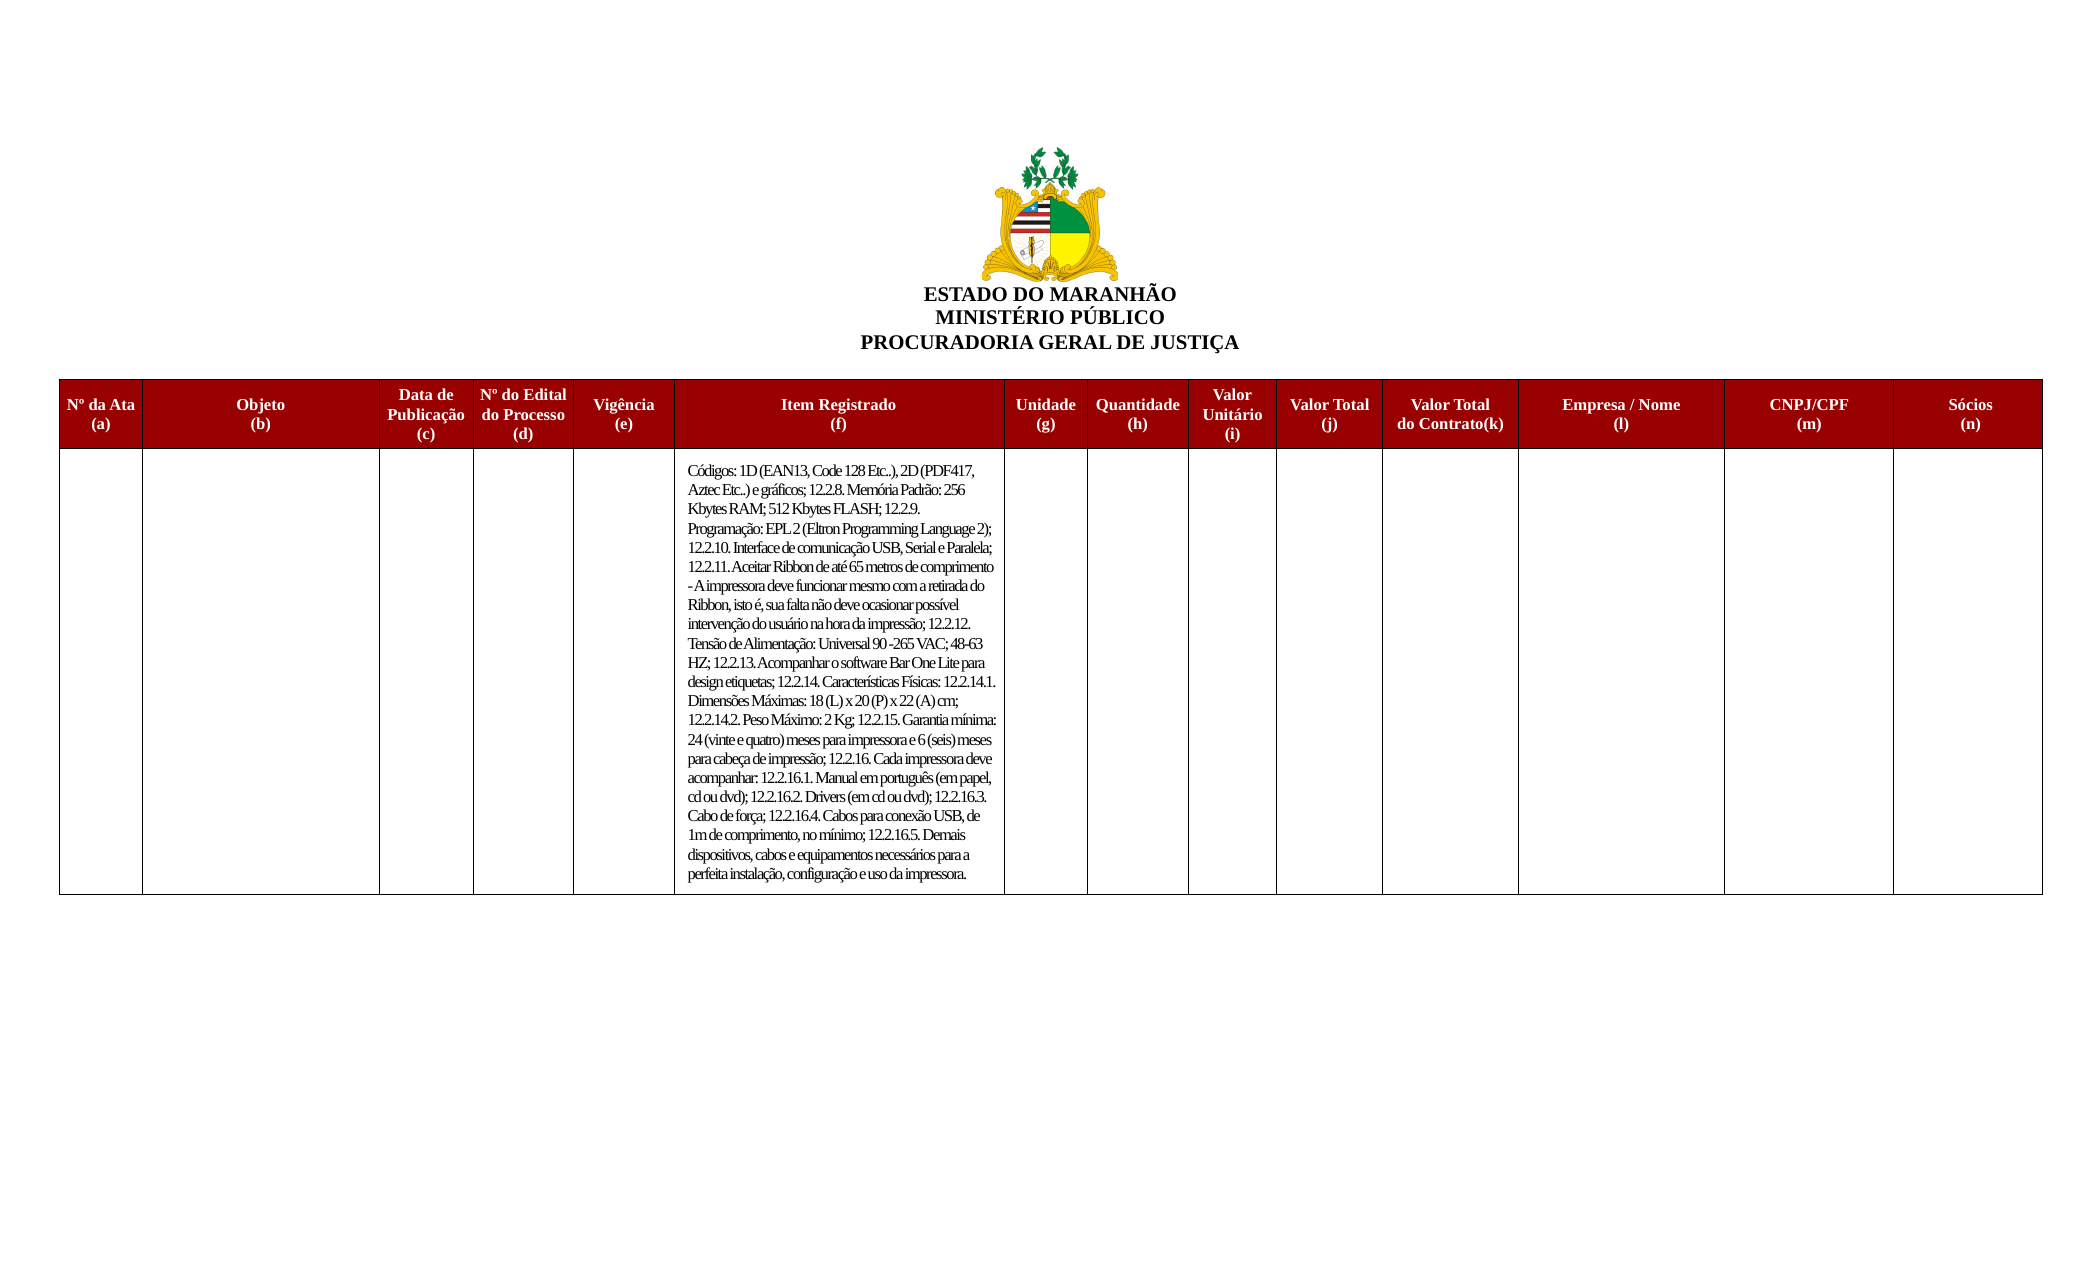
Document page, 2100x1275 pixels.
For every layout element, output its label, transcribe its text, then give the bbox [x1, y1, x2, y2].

table_cell [1189, 449, 1276, 894]
table_header Nº da Ata (a) [60, 380, 142, 448]
table_header Unidade (g) [1005, 380, 1087, 448]
table_cell [60, 449, 142, 894]
table_header Data de Publicação (c) [380, 380, 473, 448]
table_cell [1005, 449, 1087, 894]
table_header Sócios (n) [1894, 380, 2042, 448]
table_header Item Registrado (f) [675, 380, 1004, 448]
table_cell [380, 449, 473, 894]
table_header Valor Total (j) [1277, 380, 1382, 448]
table_header CNPJ/CPF (m) [1725, 380, 1893, 448]
table_cell [1894, 449, 2042, 894]
table_header Valor Unitário (i) [1189, 380, 1276, 448]
table_header Valor Total do Contrato(k) [1383, 380, 1518, 448]
table_header Empresa / Nome (l) [1519, 380, 1724, 448]
table_header Objeto (b) [143, 380, 379, 448]
table_header Vigência (e) [574, 380, 674, 448]
table_header Quantidade (h) [1088, 380, 1188, 448]
table_cell [574, 449, 674, 894]
table_cell [1277, 449, 1382, 894]
table_cell Códigos: 1D (EAN13, Code 128 Etc..), 2D (PDF417, Aztec Etc..) e gráficos; 12.2.8. Memória Padrão: 256 Kbytes RAM; 512 Kbytes FLASH; 12.2.9. Programação: EPL 2 (Eltron Programming Language 2); 12.2.10. Interface de comunicação USB, Serial e Paralela; 12.2.11. Aceitar Ribbon de até 65 metros de comprimento - A impressora deve funcionar mesmo com a retirada do Ribbon, isto é, sua falta não deve ocasionar possível intervenção do usuário na hora da impressão; 12.2.12. Tensão de Alimentação: Universal 90 -265 VAC; 48-63 HZ; 12.2.13. Acompanhar o software Bar One Lite para design etiquetas; 12.2.14. Características Físicas: 12.2.14.1. Dimensões Máximas: 18 (L) x 20 (P) x 22 (A) cm; 12.2.14.2. Peso Máximo: 2 Kg; 12.2.15. Garantia mínima: 24 (vinte e quatro) meses para impressora e 6 (seis) meses para cabeça de impressão; 12.2.16. Cada impressora deve acompanhar: 12.2.16.1. Manual em português (em papel, cd ou dvd); 12.2.16.2. Drivers (em cd ou dvd); 12.2.16.3. Cabo de força; 12.2.16.4. Cabos para conexão USB, de 1m de comprimento, no mínimo; 12.2.16.5. Demais dispositivos, cabos e equipamentos necessários para a perfeita instalação, configuração e uso da impressora. [675, 449, 1004, 894]
table_cell [1088, 449, 1188, 894]
table_cell [474, 449, 573, 894]
table_cell [143, 449, 379, 894]
table_cell [1725, 449, 1893, 894]
table_header Nº do Edital do Processo (d) [474, 380, 573, 448]
table_cell [1519, 449, 1724, 894]
table_cell [1383, 449, 1518, 894]
